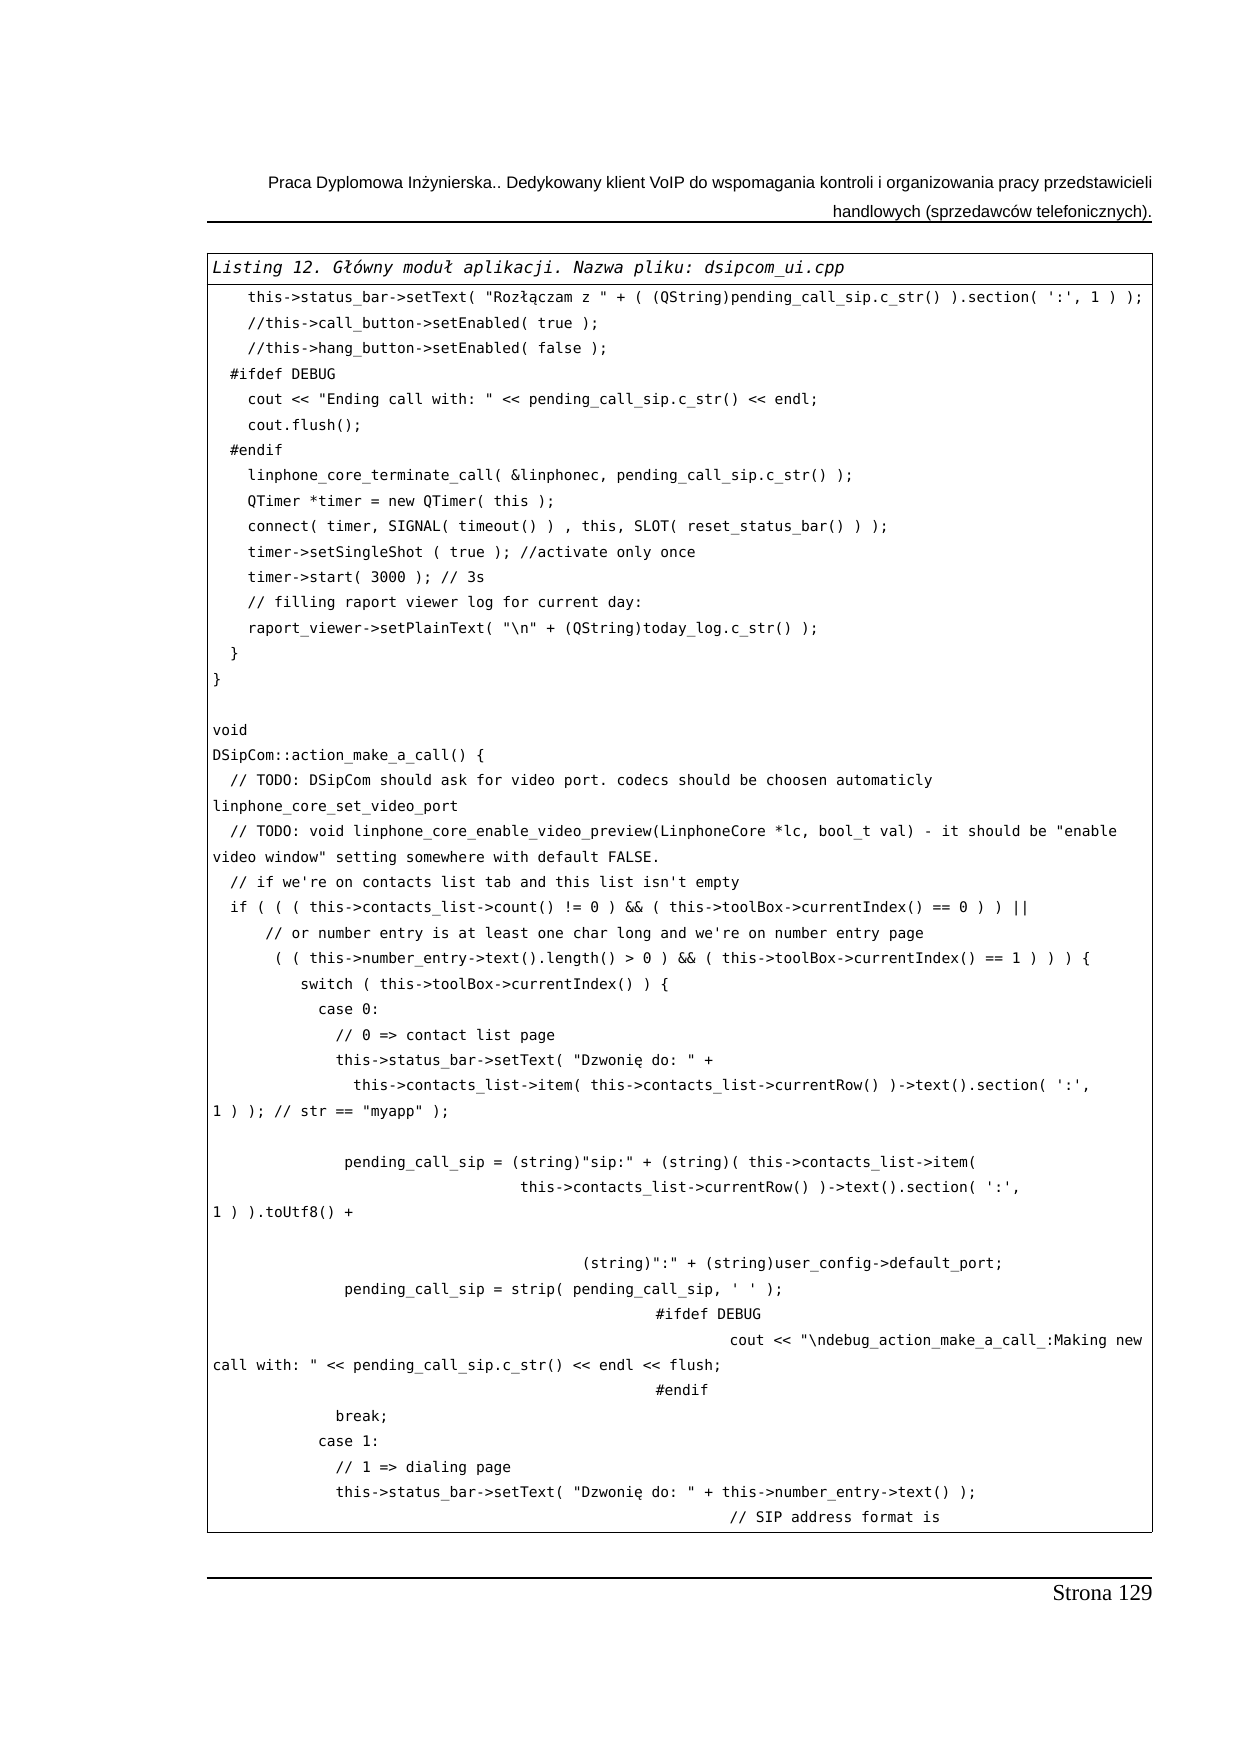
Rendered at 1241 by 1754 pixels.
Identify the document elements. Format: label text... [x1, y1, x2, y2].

table_header Listing 12. Główny moduł aplikacji. Nazwa pliku: dsipcom_ui.cpp [208, 254, 1152, 283]
table_cell this->status_bar->setText( "Rozłączam z " + ( (QString)pending_call_sip.c_str() ).section( ':', 1 ) ); //this->call_button->setEnabled( true ); //this->hang_button->setEnabled( false ); #ifdef DEBUG cout << "Ending call with: " << pending_call_sip.c_str() << endl; cout.flush(); #endif linphone_core_terminate_call( &linphonec, pending_call_sip.c_str() ); QTimer *timer = new QTimer( this ); connect( timer, SIGNAL( timeout() ) , this, SLOT( reset_status_bar() ) ); timer->setSingleShot ( true ); //activate only once timer->start( 3000 ); // 3s // filling raport viewer log for current day: raport_viewer->setPlainText( "\n" + (QString)today_log.c_str() ); } } void DSipCom::action_make_a_call() { // TODO: DSipCom should ask for video port. codecs should be choosen automaticly linphone_core_set_video_port // TODO: void linphone_core_enable_video_preview(LinphoneCore *lc, bool_t val) - it should be "enable video window" setting somewhere with default FALSE. // if we're on contacts list tab and this list isn't empty if ( ( ( this->contacts_list->count() != 0 ) && ( this->toolBox->currentIndex() == 0 ) ) || // or number entry is at least one char long and we're on number entry page ( ( this->number_entry->text().length() > 0 ) && ( this->toolBox->currentIndex() == 1 ) ) ) { switch ( this->toolBox->currentIndex() ) { case 0: // 0 => contact list page this->status_bar->setText( "Dzwonię do: " + this->contacts_list->item( this->contacts_list->currentRow() )->text().section( ':', 1 ) ); // str == "myapp" ); pending_call_sip = (string)"sip:" + (string)( this->contacts_list->item( this->contacts_list->currentRow() )->text().section( ':', 1 ) ).toUtf8() + (string)":" + (string)user_config->default_port; pending_call_sip = strip( pending_call_sip, ' ' ); #ifdef DEBUG cout << "\ndebug_action_make_a_call_:Making new call with: " << pending_call_sip.c_str() << endl << flush; #endif break; case 1: // 1 => dialing page this->status_bar->setText( "Dzwonię do: " + this->number_entry->text() ); // SIP address format is [208, 285, 1152, 1532]
